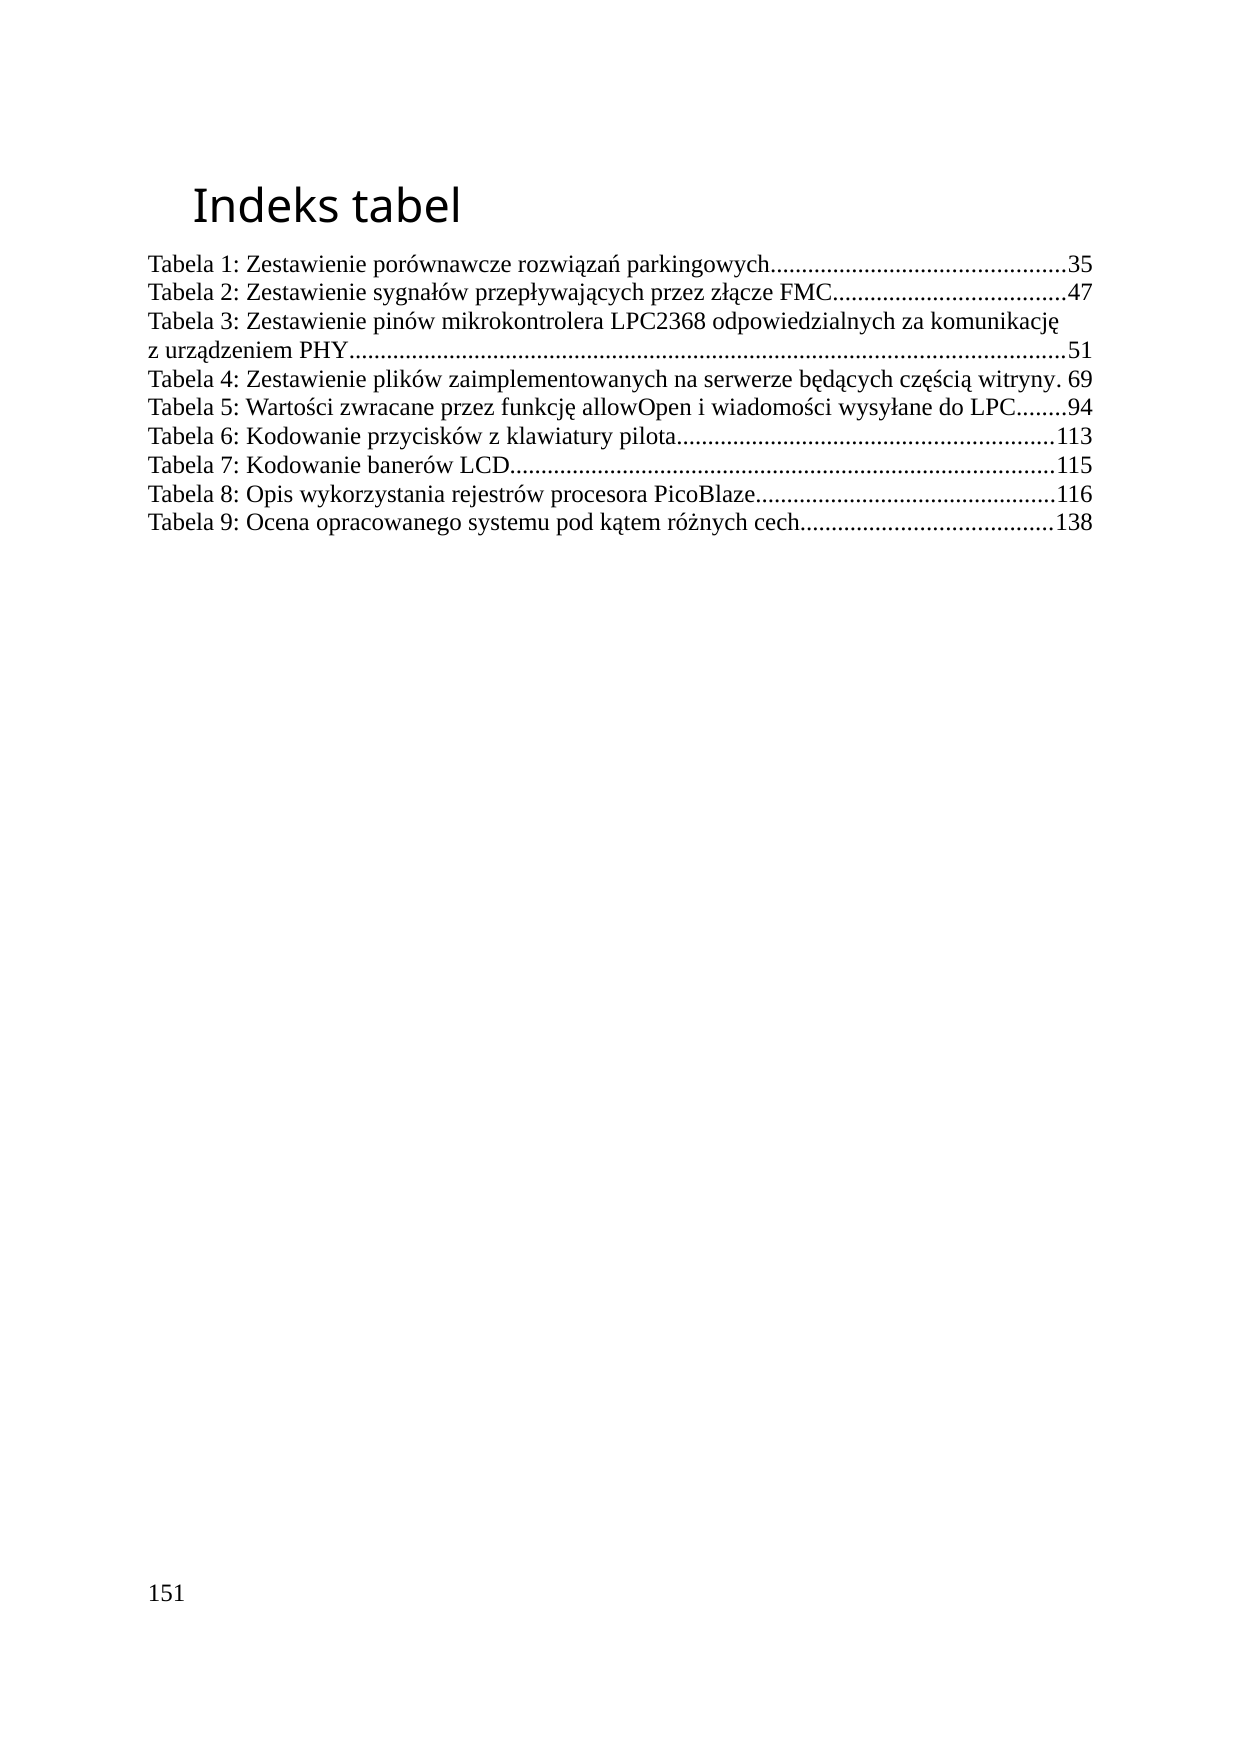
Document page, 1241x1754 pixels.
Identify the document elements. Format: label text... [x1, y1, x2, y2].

text Tabela 8: Opis wykorzystania rejestrów procesora PicoBlaze 116 [148, 479, 1093, 507]
text Tabela 4: Zestawienie plików zaimplementowanych na serwerze będących częścią witryny 69 [148, 364, 1093, 392]
subtitle Indeks tabel [148, 173, 1093, 236]
text Tabela 5: Wartości zwracane przez funkcję allowOpen i wiadomości wysyłane do LPC 94 [148, 392, 1093, 421]
text Tabela 1: Zestawienie porównawcze rozwiązań parkingowych 35 [148, 249, 1093, 277]
text Tabela 6: Kodowanie przycisków z klawiatury pilota 113 [148, 421, 1093, 450]
text Tabela 2: Zestawienie sygnałów przepływających przez złącze FMC 47 [148, 277, 1093, 306]
text Tabela 9: Ocena opracowanego systemu pod kątem różnych cech 138 [148, 507, 1093, 536]
text Tabela 7: Kodowanie banerów LCD 115 [148, 450, 1093, 479]
text Tabela 3: Zestawienie pinów mikrokontrolera LPC2368 odpowiedzialnych za komunikację z urządzeniem PHY 51 [148, 306, 1093, 364]
